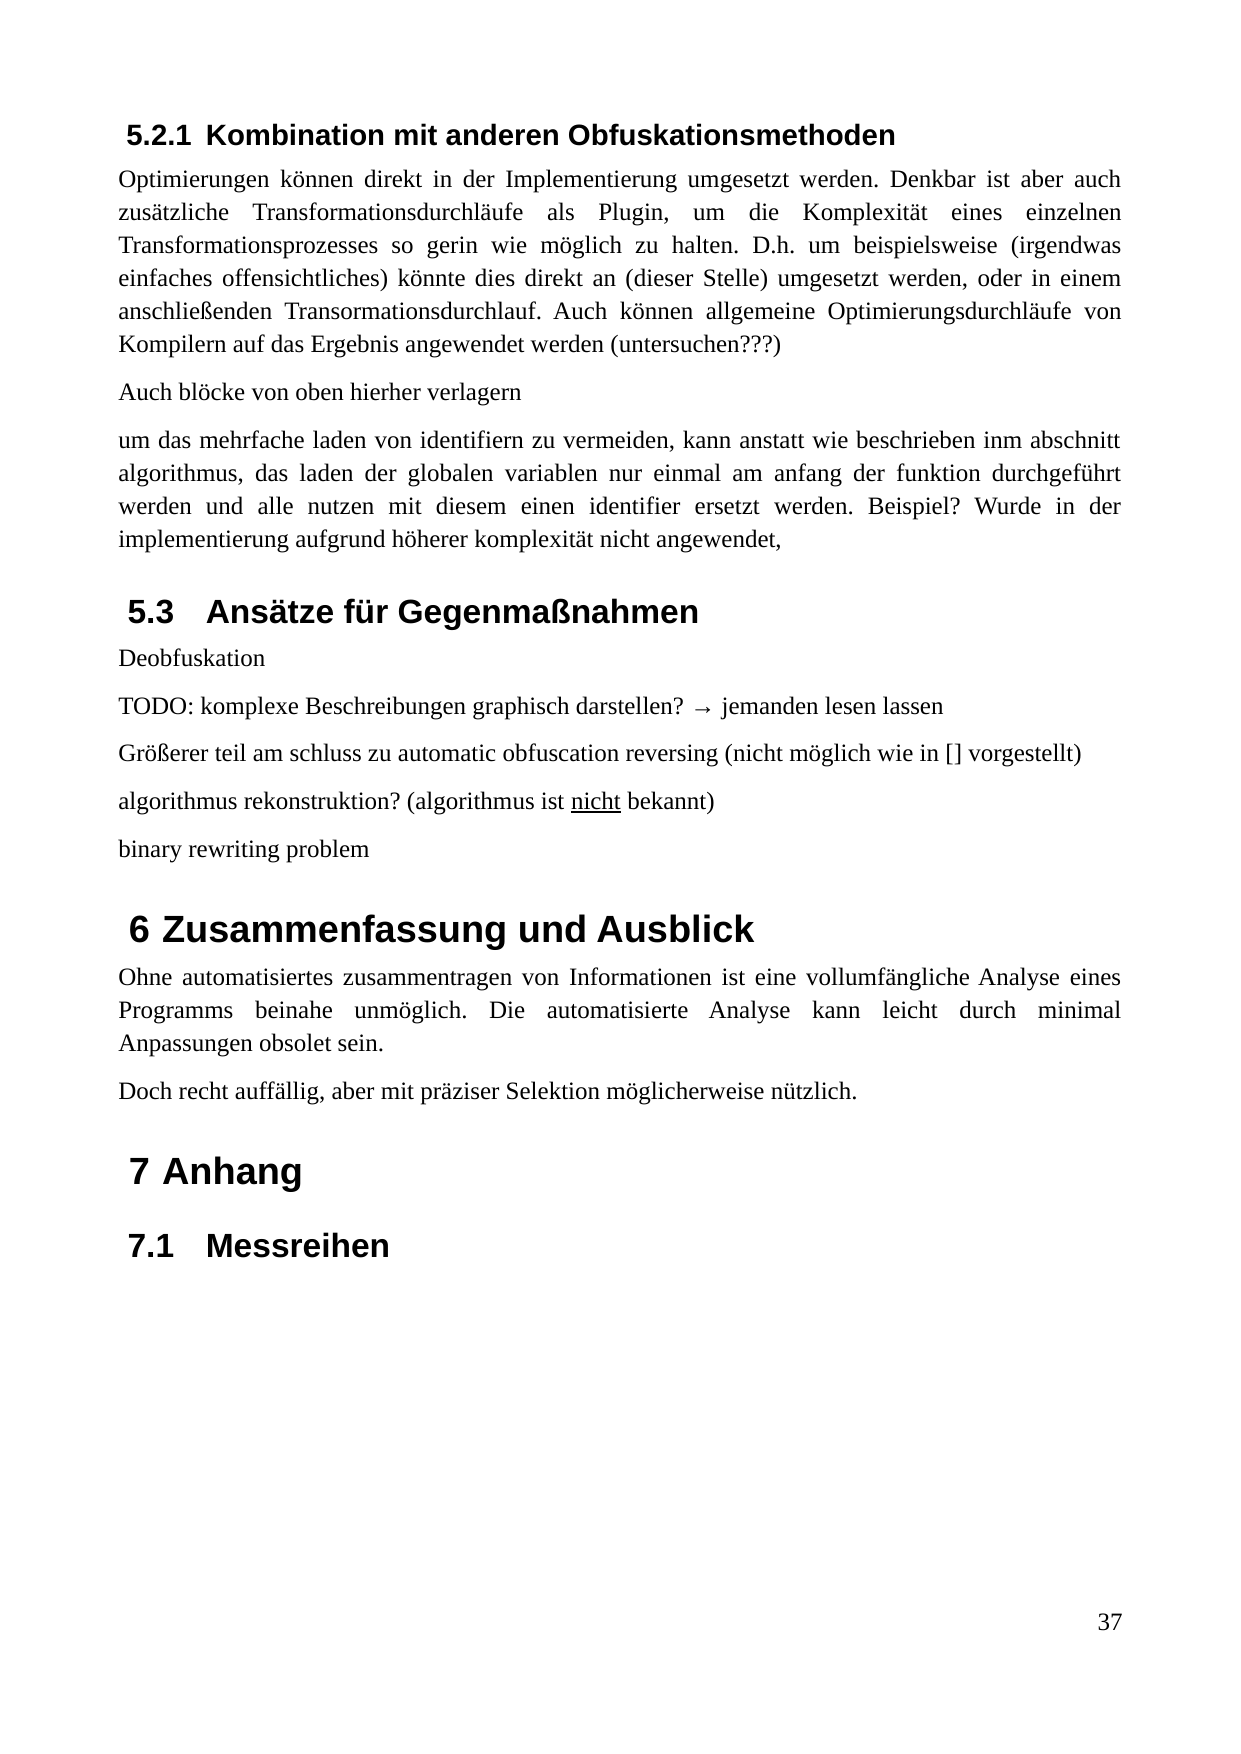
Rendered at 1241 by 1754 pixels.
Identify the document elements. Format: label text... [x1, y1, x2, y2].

text algorithmus rekonstruktion? (algorithmus ist nicht bekannt) [118, 786, 1122, 815]
subtitle Anhang [118, 1149, 1122, 1192]
text Ohne automatisiertes zusammentragen von Informationen ist eine vollumfängliche Analyse eines Programms beinahe unmöglich. Die automatisierte Analyse kann leicht durch minimal Anpassungen obsolet sein. [118, 962, 1122, 1057]
text Doch recht auffällig, aber mit präziser Selektion möglicherweise nützlich. [118, 1076, 1122, 1105]
subtitle Kombination mit anderen Obfuskationsmethoden [118, 118, 1122, 152]
text Optimierungen können direkt in der Implementierung umgesetzt werden. Denkbar ist aber auch zusätzliche Transformationsdurchläufe als Plugin, um die Komplexität eines einzelnen Transformationsprozesses so gerin wie möglich zu halten. D.h. um beispielsweise (irgendwas einfaches offensichtliches) könnte dies direkt an (dieser Stelle) umgesetzt werden, oder in einem anschließenden Transormationsdurchlauf. Auch können allgemeine Optimierungsdurchläufe von Kompilern auf das Ergebnis angewendet werden (untersuchen???) [118, 164, 1122, 358]
text Auch blöcke von oben hierher verlagern [118, 377, 1122, 406]
subtitle Ansätze für Gegenmaßnahmen [118, 592, 1122, 631]
text TODO: komplexe Beschreibungen graphisch darstellen? → jemanden lesen lassen [118, 691, 1122, 720]
subtitle Messreihen [118, 1226, 1122, 1264]
text binary rewriting problem [118, 834, 1122, 862]
text Größerer teil am schluss zu automatic obfuscation reversing (nicht möglich wie in [] vorgestellt) [118, 738, 1122, 767]
subtitle Zusammenfassung und Ausblick [118, 906, 1122, 950]
text Deobfuskation [118, 643, 1122, 672]
text um das mehrfache laden von identifiern zu vermeiden, kann anstatt wie beschrieben inm abschnitt algorithmus, das laden der globalen variablen nur einmal am anfang der funktion durchgeführt werden und alle nutzen mit diesem einen identifier ersetzt werden. Beispiel? Wurde in der implementierung aufgrund höherer komplexität nicht angewendet, [118, 425, 1122, 552]
